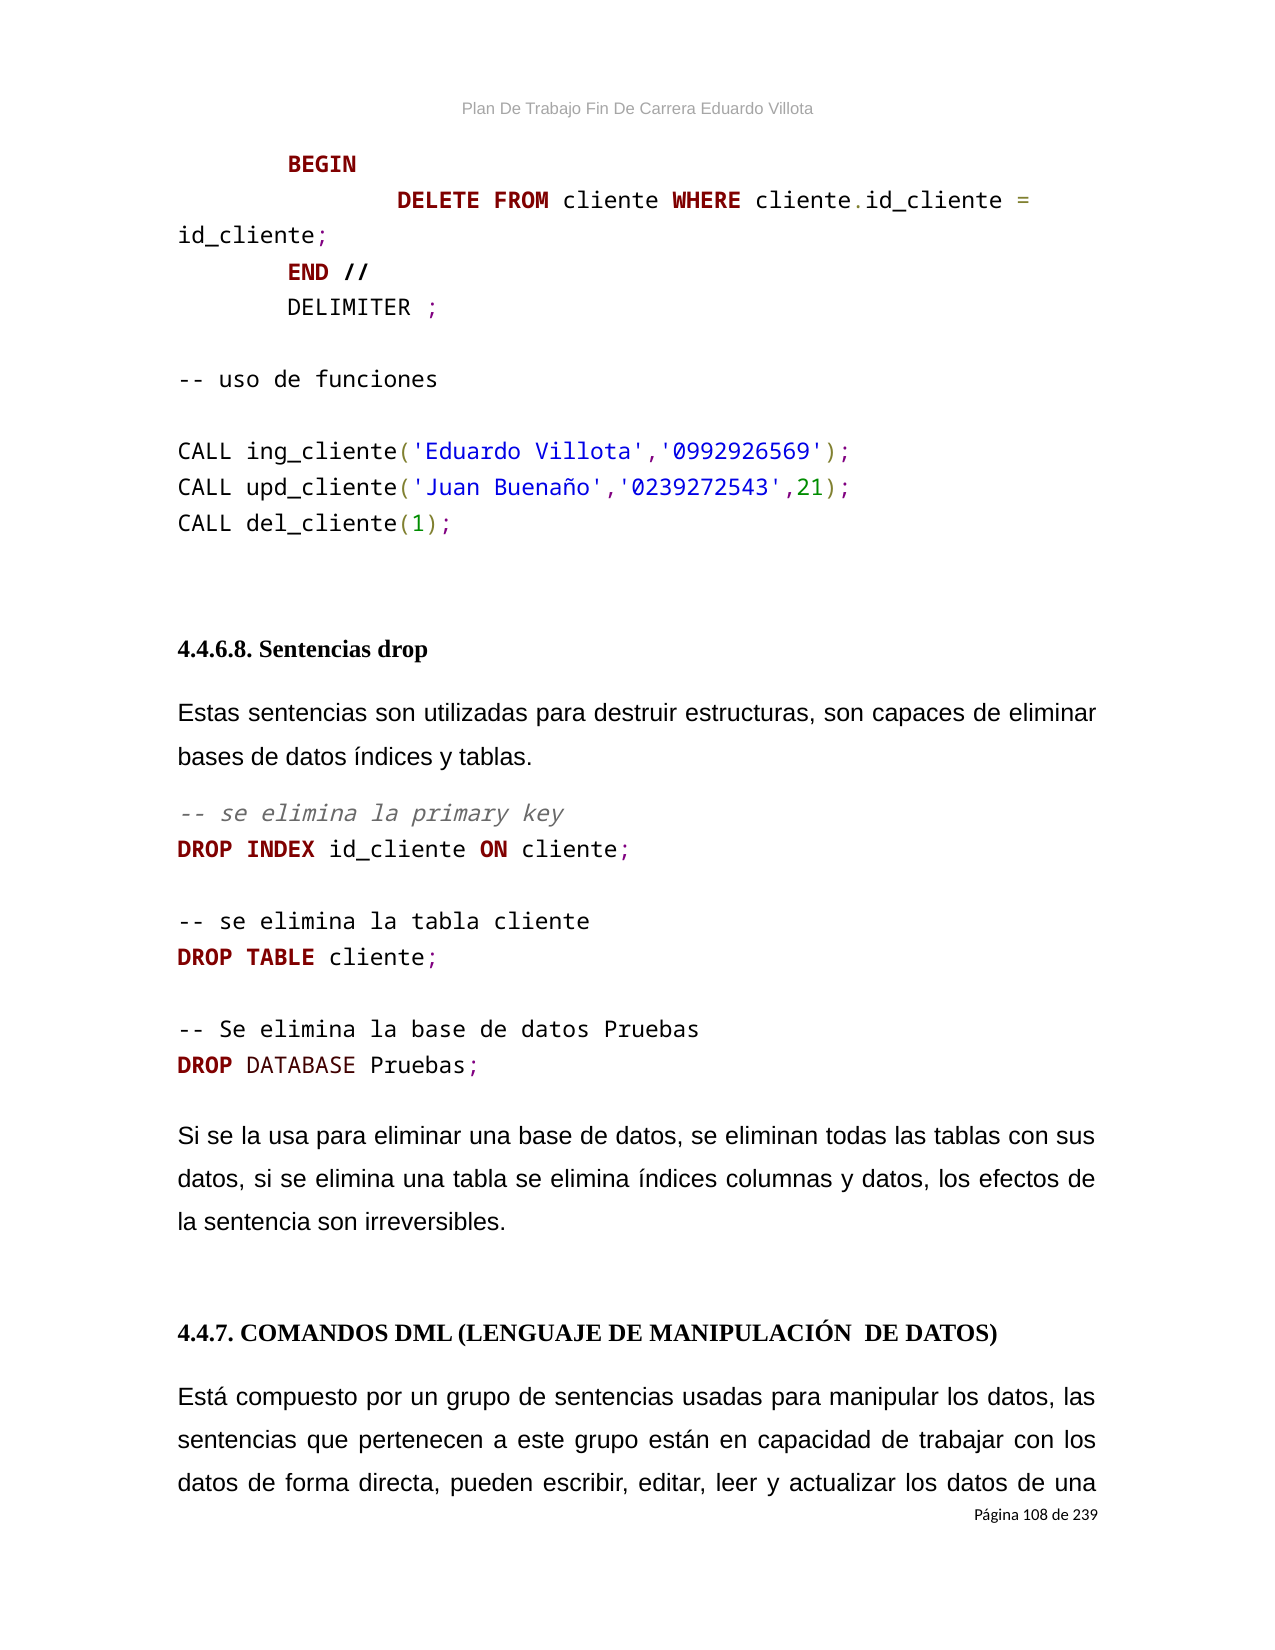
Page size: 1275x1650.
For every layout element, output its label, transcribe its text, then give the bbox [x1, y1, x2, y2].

text Está compuesto por un grupo de sentencias usadas para manipular los datos, las sentencias que pertenecen a este grupo están en capacidad de trabajar con los datos de forma directa, pueden escribir, editar, leer y actualizar los datos de una [177, 1382, 1098, 1497]
text CALL upd_cliente('Juan Buenaño','0239272543',21); [177, 471, 1098, 502]
text 4.4.7. COMANDOS DML (LENGUAJE DE MANIPULACIÓN DE DATOS) [177, 1318, 1098, 1347]
text 4.4.6.8. Sentencias drop [177, 634, 1098, 663]
text CALL del_cliente(1); [177, 507, 1098, 538]
text Si se la usa para eliminar una base de datos, se eliminan todas las tablas con sus datos, si se elimina una tabla se elimina índices columnas y datos, los efectos de la sentencia son irreversibles. [177, 1121, 1098, 1236]
text BEGIN [177, 148, 1098, 179]
text -- se elimina la primary key [177, 797, 1098, 828]
text DELETE FROM cliente WHERE cliente.id_cliente = id_cliente; [177, 183, 1098, 251]
text DROP TABLE cliente; [177, 941, 1098, 972]
text DROP DATABASE Pruebas; [177, 1049, 1098, 1080]
text Estas sentencias son utilizadas para destruir estructuras, son capaces de eliminar bases de datos índices y tablas. [177, 698, 1098, 770]
text -- Se elimina la base de datos Pruebas [177, 1013, 1098, 1044]
text -- se elimina la tabla cliente [177, 905, 1098, 936]
text DROP INDEX id_cliente ON cliente; [177, 833, 1098, 864]
text DELIMITER ; [177, 291, 1098, 323]
text CALL ing_cliente('Eduardo Villota','0992926569'); [177, 435, 1098, 466]
text -- uso de funciones [177, 363, 1098, 394]
text END // [177, 255, 1098, 287]
